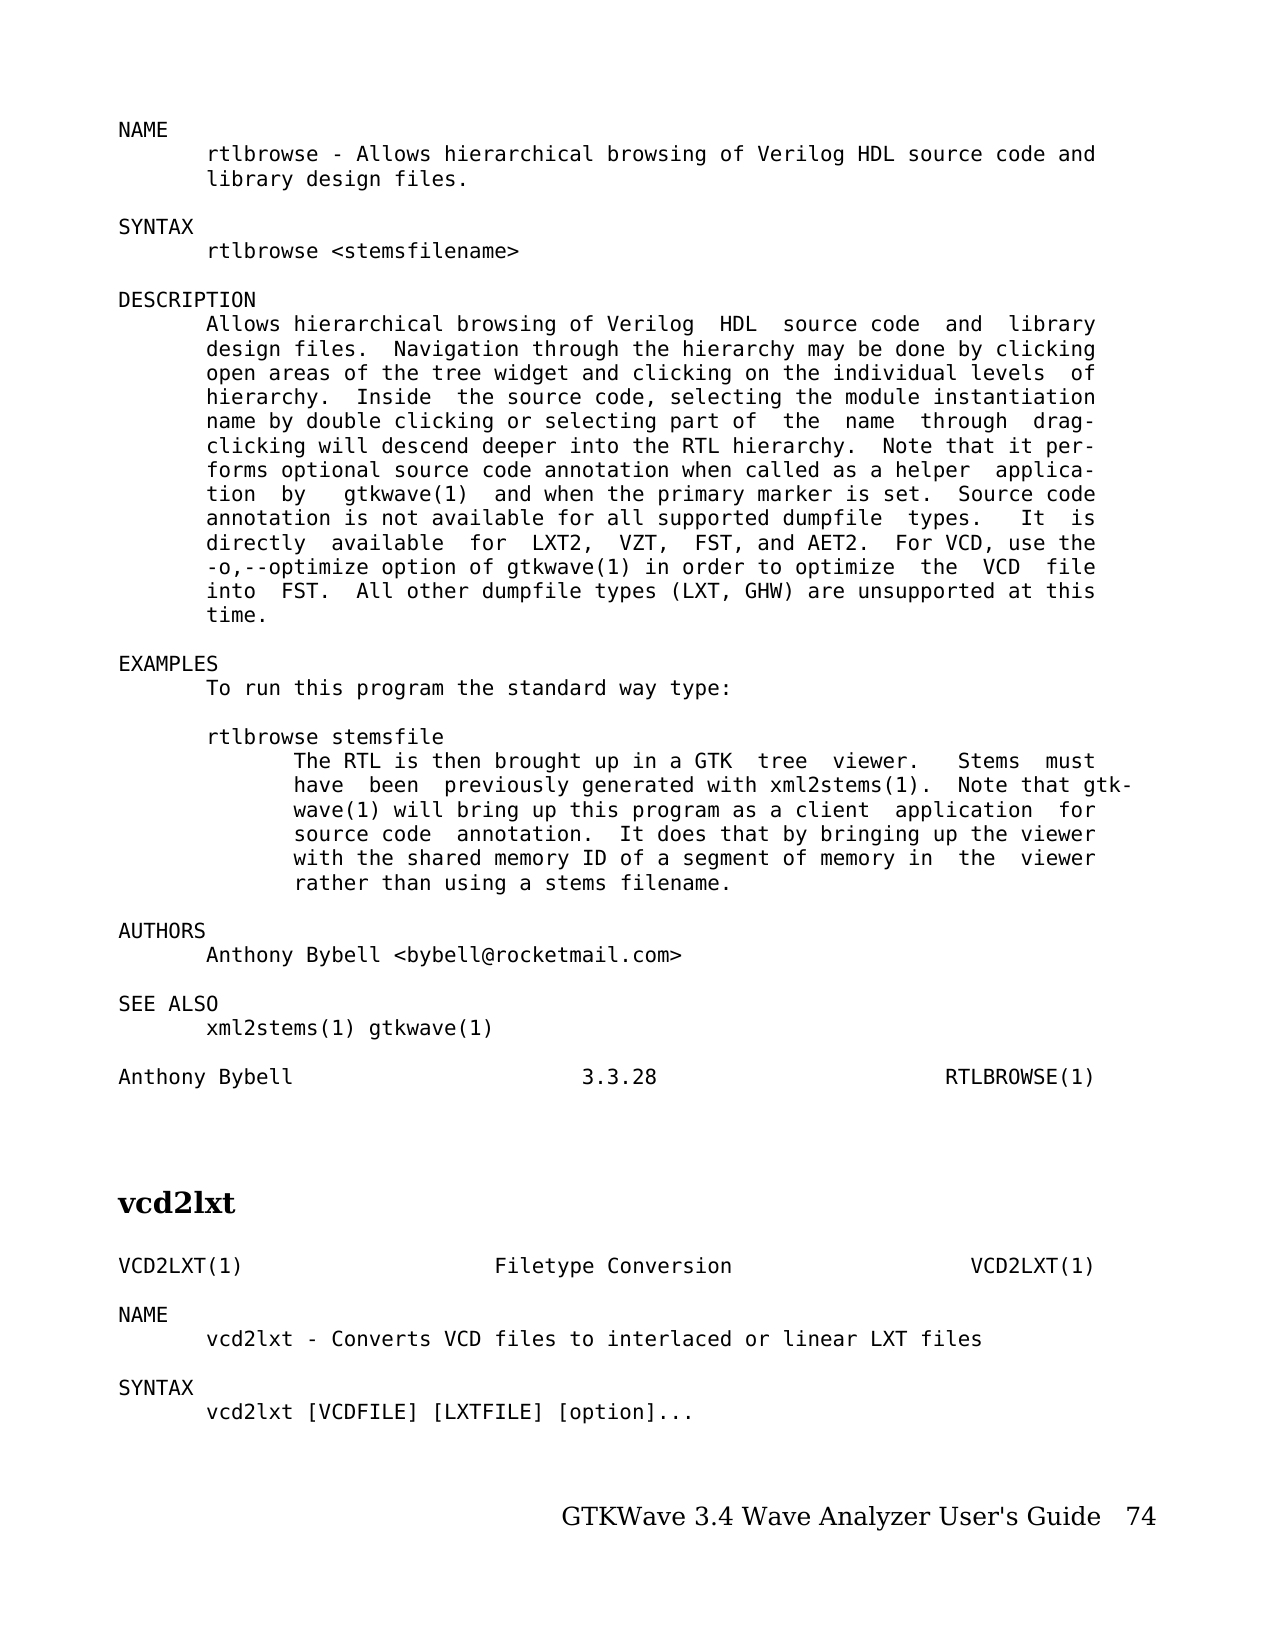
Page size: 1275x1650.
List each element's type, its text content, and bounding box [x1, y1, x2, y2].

text NAME [118, 1303, 1157, 1327]
text rtlbrowse - Allows hierarchical browsing of Verilog HDL source code and [118, 142, 1157, 167]
text annotation is not available for all supported dumpfile types. It is [118, 506, 1157, 531]
text open areas of the tree widget and clicking on the individual levels of [118, 361, 1157, 385]
text AUTHORS [118, 919, 1157, 943]
text library design files. [118, 167, 1157, 191]
text SYNTAX [118, 215, 1157, 239]
text rtlbrowse stemsfile [118, 725, 1157, 749]
text wave(1) will bring up this program as a client application for [118, 798, 1157, 822]
text Allows hierarchical browsing of Verilog HDL source code and library [118, 312, 1157, 337]
text forms optional source code annotation when called as a helper applica- [118, 458, 1157, 482]
text vcd2lxt [VCDFILE] [LXTFILE] [option]... [118, 1400, 1157, 1424]
text clicking will descend deeper into the RTL hierarchy. Note that it per- [118, 434, 1157, 458]
text rtlbrowse <stemsfilename> [118, 239, 1157, 264]
text DESCRIPTION [118, 288, 1157, 312]
text vcd2lxt - Converts VCD files to interlaced or linear LXT files [118, 1327, 1157, 1352]
text Anthony Bybell 3.3.28 RTLBROWSE(1) [118, 1065, 1157, 1089]
text xml2stems(1) gtkwave(1) [118, 1016, 1157, 1040]
text into FST. All other dumpfile types (LXT, GHW) are unsupported at this [118, 579, 1157, 603]
text EXAMPLES [118, 652, 1157, 676]
text have been previously generated with xml2stems(1). Note that gtk- [118, 773, 1157, 798]
text SYNTAX [118, 1376, 1157, 1400]
text directly available for LXT2, VZT, FST, and AET2. For VCD, use the [118, 531, 1157, 555]
text rather than using a stems filename. [118, 871, 1157, 895]
text VCD2LXT(1) Filetype Conversion VCD2LXT(1) [118, 1254, 1157, 1279]
text The RTL is then brought up in a GTK tree viewer. Stems must [118, 749, 1157, 773]
text -o,--optimize option of gtkwave(1) in order to optimize the VCD file [118, 555, 1157, 579]
text source code annotation. It does that by bringing up the viewer [118, 822, 1157, 846]
text hierarchy. Inside the source code, selecting the module instantiation [118, 385, 1157, 409]
text NAME [118, 118, 1157, 142]
text tion by gtkwave(1) and when the primary marker is set. Source code [118, 482, 1157, 506]
text time. [118, 603, 1157, 628]
text with the shared memory ID of a segment of memory in the viewer [118, 846, 1157, 871]
text name by double clicking or selecting part of the name through drag- [118, 409, 1157, 434]
text To run this program the standard way type: [118, 676, 1157, 701]
subtitle vcd2lxt [118, 1186, 1157, 1220]
text SEE ALSO [118, 992, 1157, 1016]
text design files. Navigation through the hierarchy may be done by clicking [118, 337, 1157, 361]
text Anthony Bybell <bybell@rocketmail.com> [118, 943, 1157, 968]
